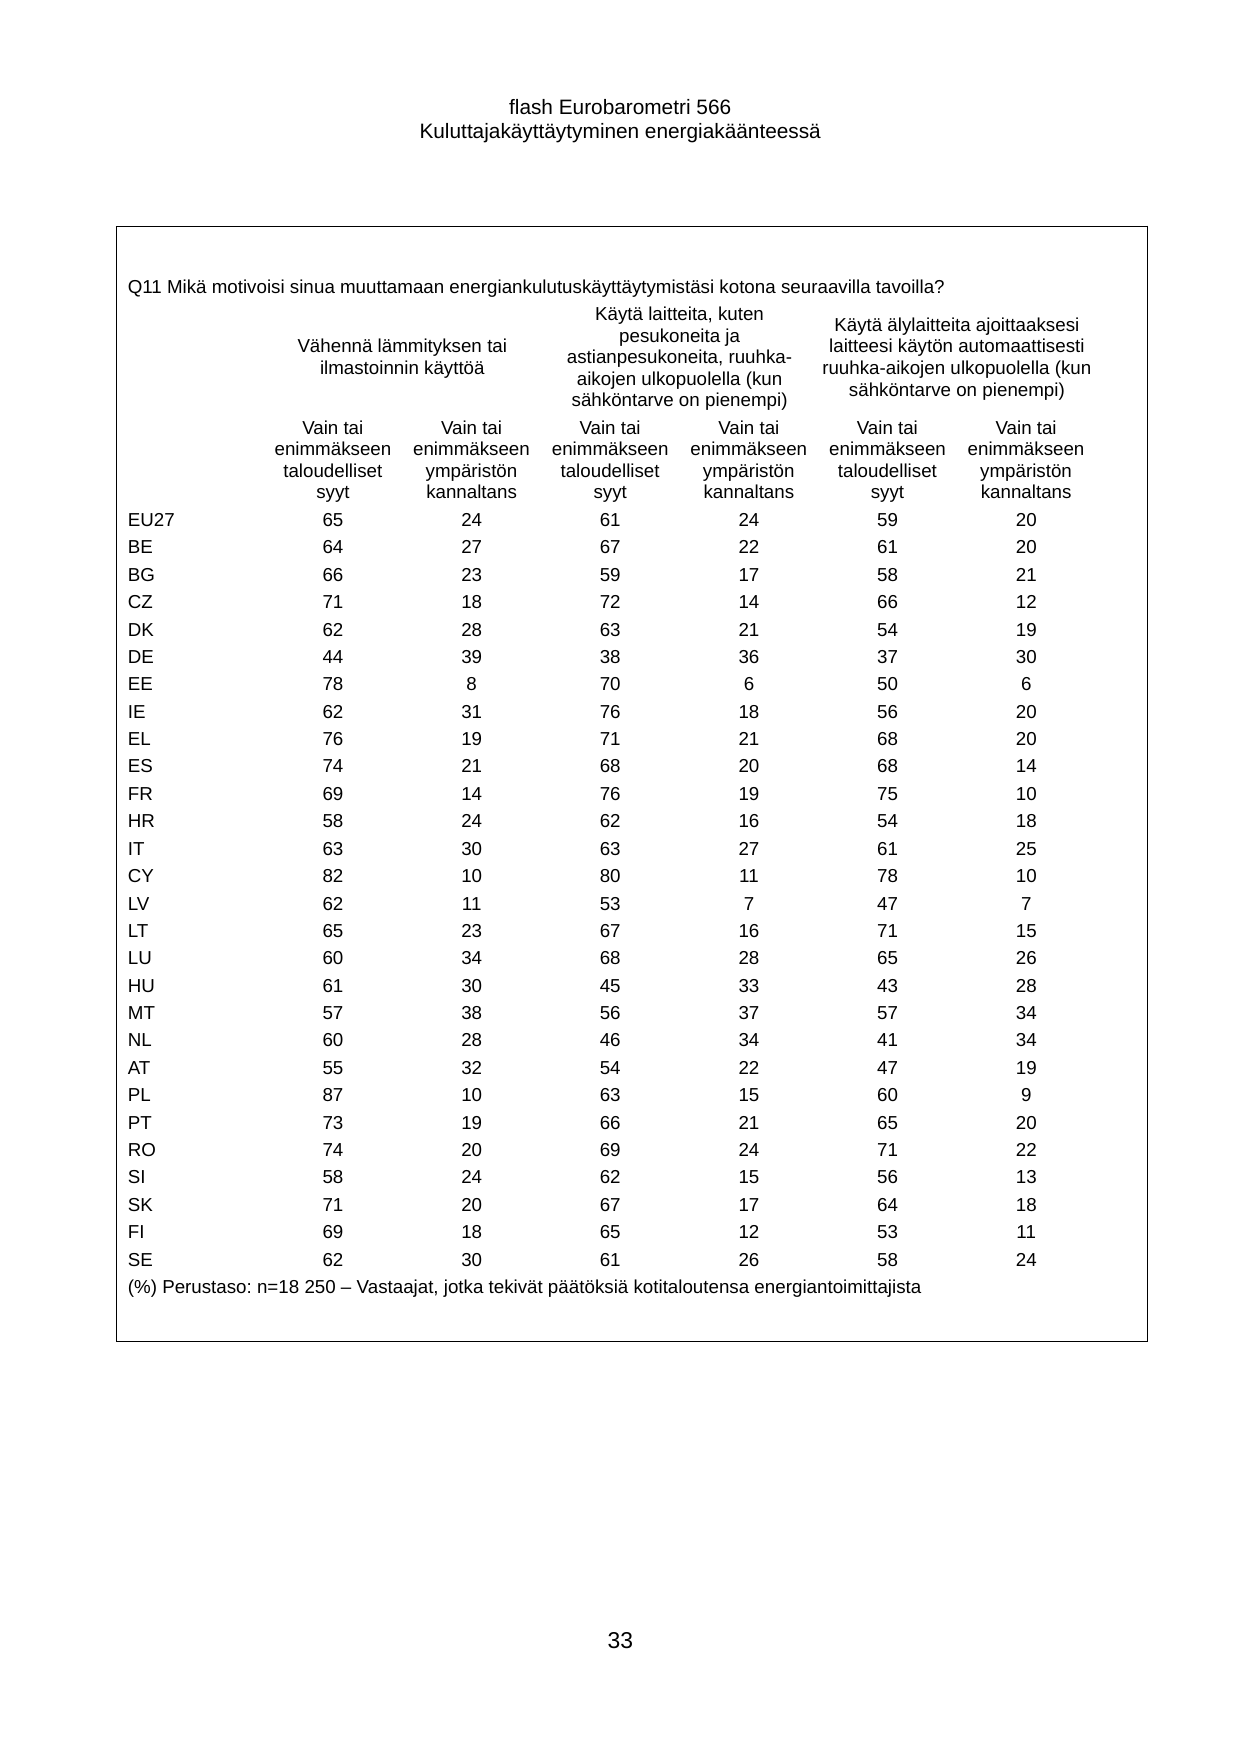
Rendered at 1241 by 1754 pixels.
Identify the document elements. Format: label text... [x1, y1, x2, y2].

table_cell 20 [957, 506, 1095, 533]
table_cell DK [125, 615, 263, 643]
table_cell 28 [402, 1026, 541, 1054]
table_cell 73 [263, 1109, 402, 1136]
table_cell 28 [402, 615, 541, 643]
table_cell 10 [957, 862, 1095, 889]
table_cell 62 [263, 889, 402, 917]
table_cell 12 [957, 588, 1095, 615]
table_cell 62 [541, 807, 679, 834]
table_cell EL [125, 725, 263, 752]
table_cell 19 [957, 615, 1095, 643]
table_cell 63 [541, 835, 679, 862]
table_cell 20 [957, 1109, 1095, 1136]
table_cell 56 [818, 698, 957, 725]
table_cell 21 [679, 725, 818, 752]
table_cell 71 [818, 917, 957, 944]
table_cell 56 [818, 1163, 957, 1191]
table_cell 68 [818, 753, 957, 780]
table_cell 71 [263, 588, 402, 615]
table_cell 65 [818, 1109, 957, 1136]
table_cell 76 [263, 725, 402, 752]
table_cell 27 [402, 533, 541, 561]
table_cell 65 [818, 944, 957, 972]
table_cell 24 [957, 1246, 1095, 1273]
table_cell 13 [957, 1163, 1095, 1191]
table_cell 54 [818, 615, 957, 643]
table_cell 20 [402, 1136, 541, 1163]
table_cell 11 [679, 862, 818, 889]
table_cell 61 [541, 506, 679, 533]
table_cell FR [125, 780, 263, 807]
table_cell AT [125, 1054, 263, 1081]
table_cell 58 [263, 1163, 402, 1191]
table_cell 32 [402, 1054, 541, 1081]
table_cell 50 [818, 670, 957, 698]
table_cell 19 [957, 1054, 1095, 1081]
table_cell 74 [263, 1136, 402, 1163]
table_cell 26 [957, 944, 1095, 972]
table_cell 38 [402, 999, 541, 1026]
table_cell 22 [679, 1054, 818, 1081]
table_cell EU27 [125, 506, 263, 533]
table_cell 58 [818, 561, 957, 588]
table_cell 30 [402, 835, 541, 862]
table_cell 9 [957, 1081, 1095, 1108]
table_cell 60 [263, 1026, 402, 1054]
table_cell 14 [957, 753, 1095, 780]
table_cell 65 [541, 1218, 679, 1246]
table_cell 18 [402, 1218, 541, 1246]
table_cell 47 [818, 1054, 957, 1081]
table_cell SK [125, 1191, 263, 1218]
table_cell 18 [402, 588, 541, 615]
table_cell 63 [541, 1081, 679, 1108]
table_cell 18 [679, 698, 818, 725]
table_cell 6 [679, 670, 818, 698]
table_cell 38 [541, 643, 679, 670]
table_cell 64 [818, 1191, 957, 1218]
table_cell (%) Perustaso: n=18 250 – Vastaajat, jotka tekivät päätöksiä kotitaloutensa energiantoimittajista [125, 1273, 1095, 1300]
table_cell 61 [541, 1246, 679, 1273]
table_cell 45 [541, 972, 679, 999]
table_cell HU [125, 972, 263, 999]
table_cell NL [125, 1026, 263, 1054]
table_cell MT [125, 999, 263, 1026]
table_cell 24 [679, 1136, 818, 1163]
table_cell 20 [402, 1191, 541, 1218]
table_cell 68 [818, 725, 957, 752]
table_cell 21 [402, 753, 541, 780]
table_cell SI [125, 1163, 263, 1191]
table_cell HR [125, 807, 263, 834]
table_cell 76 [541, 698, 679, 725]
table_cell 34 [957, 1026, 1095, 1054]
table_cell 67 [541, 917, 679, 944]
table_cell 17 [679, 1191, 818, 1218]
table_cell 58 [263, 807, 402, 834]
table_cell LU [125, 944, 263, 972]
table_cell 37 [679, 999, 818, 1026]
table_cell 20 [679, 753, 818, 780]
table_cell 43 [818, 972, 957, 999]
table_cell Vain tai enimmäkseen ympäristön kannaltans [402, 414, 541, 506]
table_cell ES [125, 753, 263, 780]
table_cell 31 [402, 698, 541, 725]
table_cell 60 [263, 944, 402, 972]
table_cell 57 [818, 999, 957, 1026]
table_cell 65 [263, 917, 402, 944]
table_cell 33 [679, 972, 818, 999]
table_cell 62 [263, 1246, 402, 1273]
table_cell 24 [402, 1163, 541, 1191]
table_cell 47 [818, 889, 957, 917]
table_cell EE [125, 670, 263, 698]
table_cell 10 [957, 780, 1095, 807]
table_cell 61 [818, 835, 957, 862]
table_cell 58 [818, 1246, 957, 1273]
table_cell 15 [957, 917, 1095, 944]
table_cell LT [125, 917, 263, 944]
table_cell [125, 300, 263, 414]
table_cell Käytä älylaitteita ajoittaaksesi laitteesi käytön automaattisesti ruuhka-aikojen ulkopuolella (kun sähköntarve on pienempi) [818, 300, 1095, 414]
table_cell 66 [541, 1109, 679, 1136]
table_cell 10 [402, 1081, 541, 1108]
table_cell IT [125, 835, 263, 862]
table_cell 23 [402, 561, 541, 588]
table_cell 78 [818, 862, 957, 889]
table_cell 21 [679, 615, 818, 643]
table_cell 59 [818, 506, 957, 533]
table_cell Vähennä lämmityksen tai ilmastoinnin käyttöä [263, 300, 541, 414]
table_cell 55 [263, 1054, 402, 1081]
table_cell 17 [679, 561, 818, 588]
table_cell 10 [402, 862, 541, 889]
table_cell 71 [263, 1191, 402, 1218]
table_cell 66 [263, 561, 402, 588]
table_cell 72 [541, 588, 679, 615]
table_cell 24 [402, 807, 541, 834]
table_cell FI [125, 1218, 263, 1246]
table_cell 30 [957, 643, 1095, 670]
table_cell 70 [541, 670, 679, 698]
table_cell 61 [818, 533, 957, 561]
table_cell 15 [679, 1163, 818, 1191]
table_cell 19 [402, 725, 541, 752]
table_cell Vain tai enimmäkseen ympäristön kannaltans [957, 414, 1095, 506]
table_cell 7 [957, 889, 1095, 917]
table_cell 21 [957, 561, 1095, 588]
table_cell 62 [263, 615, 402, 643]
table_cell 11 [957, 1218, 1095, 1246]
table_cell 62 [541, 1163, 679, 1191]
table_cell 69 [541, 1136, 679, 1163]
table_cell 22 [679, 533, 818, 561]
table_cell Vain tai enimmäkseen taloudelliset syyt [541, 414, 679, 506]
table_cell 41 [818, 1026, 957, 1054]
table_cell 11 [402, 889, 541, 917]
table_cell 20 [957, 725, 1095, 752]
table_cell 7 [679, 889, 818, 917]
table_cell 71 [541, 725, 679, 752]
table_cell 87 [263, 1081, 402, 1108]
table_cell 63 [541, 615, 679, 643]
table_cell BE [125, 533, 263, 561]
table_cell 53 [818, 1218, 957, 1246]
table_cell DE [125, 643, 263, 670]
table_cell Vain tai enimmäkseen taloudelliset syyt [818, 414, 957, 506]
table_cell 14 [402, 780, 541, 807]
table_cell 28 [679, 944, 818, 972]
table_cell 75 [818, 780, 957, 807]
table_cell 67 [541, 533, 679, 561]
table_cell RO [125, 1136, 263, 1163]
table_cell [125, 414, 263, 506]
table_cell 61 [263, 972, 402, 999]
table_cell 68 [541, 944, 679, 972]
table_cell Vain tai enimmäkseen taloudelliset syyt [263, 414, 402, 506]
table_cell 14 [679, 588, 818, 615]
table_cell 20 [957, 698, 1095, 725]
table_cell PT [125, 1109, 263, 1136]
table_cell 60 [818, 1081, 957, 1108]
table_cell 46 [541, 1026, 679, 1054]
table_cell 66 [818, 588, 957, 615]
table_cell SE [125, 1246, 263, 1273]
table_cell 21 [679, 1109, 818, 1136]
table_cell IE [125, 698, 263, 725]
table_cell 19 [679, 780, 818, 807]
table_cell 64 [263, 533, 402, 561]
table_cell 56 [541, 999, 679, 1026]
table_cell 22 [957, 1136, 1095, 1163]
table_cell BG [125, 561, 263, 588]
table_cell 62 [263, 698, 402, 725]
table_cell 19 [402, 1109, 541, 1136]
table_cell 20 [957, 533, 1095, 561]
table_cell 37 [818, 643, 957, 670]
table_cell Vain tai enimmäkseen ympäristön kannaltans [679, 414, 818, 506]
table_cell 18 [957, 807, 1095, 834]
table_cell 78 [263, 670, 402, 698]
table_cell PL [125, 1081, 263, 1108]
table_cell 54 [541, 1054, 679, 1081]
table_cell 69 [263, 780, 402, 807]
table_cell 82 [263, 862, 402, 889]
table_cell CZ [125, 588, 263, 615]
table_cell 16 [679, 807, 818, 834]
table_cell 24 [402, 506, 541, 533]
table_cell 34 [957, 999, 1095, 1026]
table_cell 24 [679, 506, 818, 533]
table_cell Käytä laitteita, kuten pesukoneita ja astianpesukoneita, ruuhka-aikojen ulkopuolella (kun sähköntarve on pienempi) [541, 300, 818, 414]
table_cell 39 [402, 643, 541, 670]
table_cell 15 [679, 1081, 818, 1108]
table_cell LV [125, 889, 263, 917]
table_cell 26 [679, 1246, 818, 1273]
table_cell 54 [818, 807, 957, 834]
table_cell 8 [402, 670, 541, 698]
table_header Q11 Mikä motivoisi sinua muuttamaan energiankulutuskäyttäytymistäsi kotona seuraavilla tavoilla? [125, 273, 1095, 300]
table_cell 30 [402, 972, 541, 999]
table_cell 63 [263, 835, 402, 862]
table_cell 16 [679, 917, 818, 944]
table_cell 28 [957, 972, 1095, 999]
table_cell 36 [679, 643, 818, 670]
table_cell 27 [679, 835, 818, 862]
table_cell 12 [679, 1218, 818, 1246]
table_cell 34 [679, 1026, 818, 1054]
table_cell 6 [957, 670, 1095, 698]
table_cell 23 [402, 917, 541, 944]
table_cell 74 [263, 753, 402, 780]
table_cell 53 [541, 889, 679, 917]
table_cell 59 [541, 561, 679, 588]
table_cell 18 [957, 1191, 1095, 1218]
table_cell 69 [263, 1218, 402, 1246]
table_cell 80 [541, 862, 679, 889]
table_cell 25 [957, 835, 1095, 862]
table_cell CY [125, 862, 263, 889]
table_cell 57 [263, 999, 402, 1026]
table_cell 71 [818, 1136, 957, 1163]
table_cell 68 [541, 753, 679, 780]
table_cell 65 [263, 506, 402, 533]
table_cell 34 [402, 944, 541, 972]
table_cell 67 [541, 1191, 679, 1218]
table_cell 44 [263, 643, 402, 670]
table_cell 76 [541, 780, 679, 807]
table_cell 30 [402, 1246, 541, 1273]
